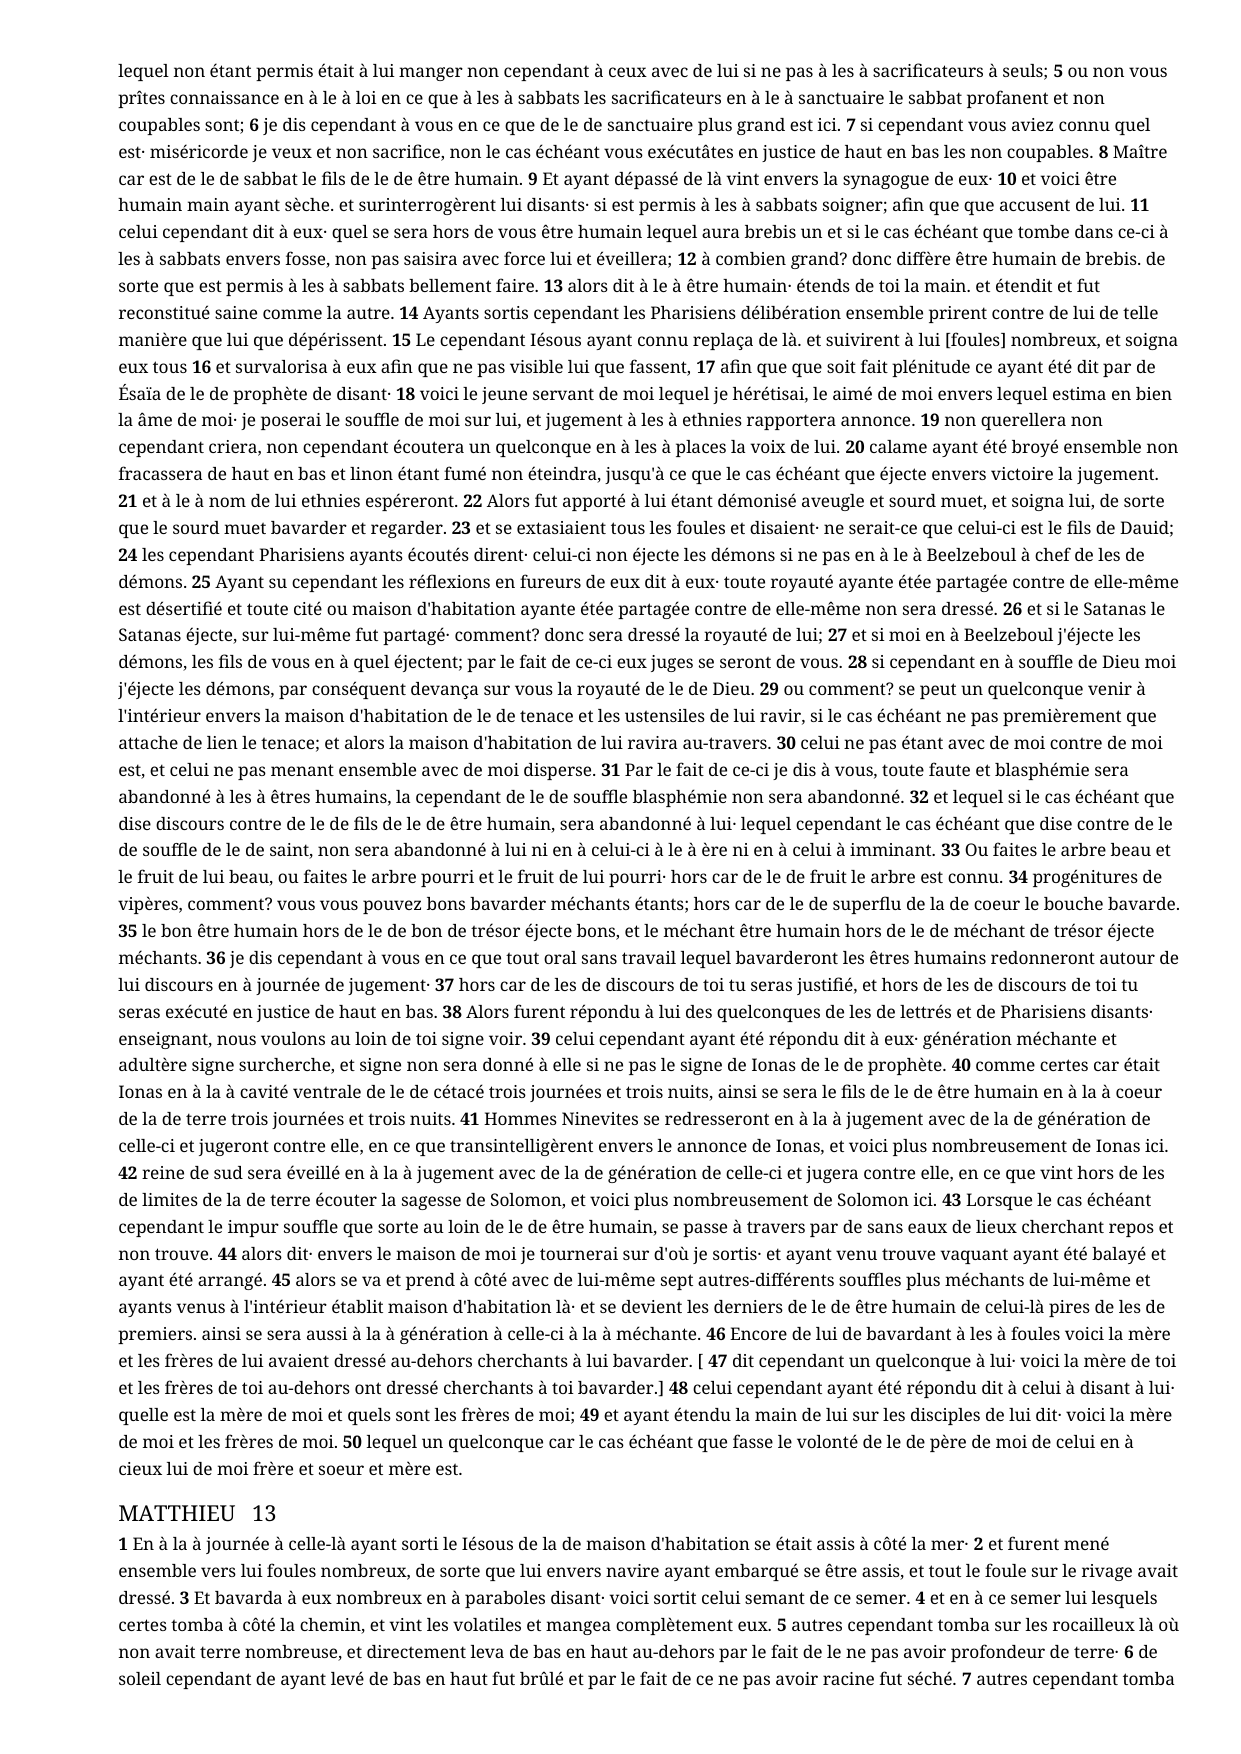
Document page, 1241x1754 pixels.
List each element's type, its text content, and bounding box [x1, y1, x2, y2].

text MATTHIEU 13 [118, 1498, 1181, 1528]
text 1 En à la à journée à celle-là ayant sorti le Iésous de la de maison d'habitation se était assis à côté la mer· 2 et furent mené ensemble vers lui foules nombreux, de sorte que lui envers navire ayant embarqué se être assis, et tout le foule sur le rivage avait dressé. 3 Et bavarda à eux nombreux en à paraboles disant· voici sortit celui semant de ce semer. 4 et en à ce semer lui lesquels certes tomba à côté la chemin, et vint les volatiles et mangea complètement eux. 5 autres cependant tomba sur les rocailleux là où non avait terre nombreuse, et directement leva de bas en haut au-dehors par le fait de le ne pas avoir profondeur de terre· 6 de soleil cependant de ayant levé de bas en haut fut brûlé et par le fait de ce ne pas avoir racine fut séché. 7 autres cependant tomba [118, 1532, 1181, 1690]
text lequel non étant permis était à lui manger non cependant à ceux avec de lui si ne pas à les à sacrificateurs à seuls; 5 ou non vous prîtes connaissance en à le à loi en ce que à les à sabbats les sacrificateurs en à le à sanctuaire le sabbat profanent et non coupables sont; 6 je dis cependant à vous en ce que de le de sanctuaire plus grand est ici. 7 si cependant vous aviez connu quel est· miséricorde je veux et non sacrifice, non le cas échéant vous exécutâtes en justice de haut en bas les non coupables. 8 Maître car est de le de sabbat le fils de le de être humain. 9 Et ayant dépassé de là vint envers la synagogue de eux· 10 et voici être humain main ayant sèche. et surinterrogèrent lui disants· si est permis à les à sabbats soigner; afin que que accusent de lui. 11 celui cependant dit à eux· quel se sera hors de vous être humain lequel aura brebis un et si le cas échéant que tombe dans ce-ci à les à sabbats envers fosse, non pas saisira avec force lui et éveillera; 12 à combien grand? donc diffère être humain de brebis. de sorte que est permis à les à sabbats bellement faire. 13 alors dit à le à être humain· étends de toi la main. et étendit et fut reconstitué saine comme la autre. 14 Ayants sortis cependant les Pharisiens délibération ensemble prirent contre de lui de telle manière que lui que dépérissent. 15 Le cependant Iésous ayant connu replaça de là. et suivirent à lui [foules] nombreux, et soigna eux tous 16 et survalorisa à eux afin que ne pas visible lui que fassent, 17 afin que que soit fait plénitude ce ayant été dit par de Ésaïa de le de prophète de disant· 18 voici le jeune servant de moi lequel je hérétisai, le aimé de moi envers lequel estima en bien la âme de moi· je poserai le souffle de moi sur lui, et jugement à les à ethnies rapportera annonce. 19 non querellera non cependant criera, non cependant écoutera un quelconque en à les à places la voix de lui. 20 calame ayant été broyé ensemble non fracassera de haut en bas et linon étant fumé non éteindra, jusqu'à ce que le cas échéant que éjecte envers victoire la jugement. 21 et à le à nom de lui ethnies espéreront. 22 Alors fut apporté à lui étant démonisé aveugle et sourd muet, et soigna lui, de sorte que le sourd muet bavarder et regarder. 23 et se extasiaient tous les foules et disaient· ne serait-ce que celui-ci est le fils de Dauid; 24 les cependant Pharisiens ayants écoutés dirent· celui-ci non éjecte les démons si ne pas en à le à Beelzeboul à chef de les de démons. 25 Ayant su cependant les réflexions en fureurs de eux dit à eux· toute royauté ayante étée partagée contre de elle-même est désertifié et toute cité ou maison d'habitation ayante étée partagée contre de elle-même non sera dressé. 26 et si le Satanas le Satanas éjecte, sur lui-même fut partagé· comment? donc sera dressé la royauté de lui; 27 et si moi en à Beelzeboul j'éjecte les démons, les fils de vous en à quel éjectent; par le fait de ce-ci eux juges se seront de vous. 28 si cependant en à souffle de Dieu moi j'éjecte les démons, par conséquent devança sur vous la royauté de le de Dieu. 29 ou comment? se peut un quelconque venir à l'intérieur envers la maison d'habitation de le de tenace et les ustensiles de lui ravir, si le cas échéant ne pas premièrement que attache de lien le tenace; et alors la maison d'habitation de lui ravira au-travers. 30 celui ne pas étant avec de moi contre de moi est, et celui ne pas menant ensemble avec de moi disperse. 31 Par le fait de ce-ci je dis à vous, toute faute et blasphémie sera abandonné à les à êtres humains, la cependant de le de souffle blasphémie non sera abandonné. 32 et lequel si le cas échéant que dise discours contre de le de fils de le de être humain, sera abandonné à lui· lequel cependant le cas échéant que dise contre de le de souffle de le de saint, non sera abandonné à lui ni en à celui-ci à le à ère ni en à celui à imminant. 33 Ou faites le arbre beau et le fruit de lui beau, ou faites le arbre pourri et le fruit de lui pourri· hors car de le de fruit le arbre est connu. 34 progénitures de vipères, comment? vous vous pouvez bons bavarder méchants étants; hors car de le de superflu de la de coeur le bouche bavarde. 35 le bon être humain hors de le de bon de trésor éjecte bons, et le méchant être humain hors de le de méchant de trésor éjecte méchants. 36 je dis cependant à vous en ce que tout oral sans travail lequel bavarderont les êtres humains redonneront autour de lui discours en à journée de jugement· 37 hors car de les de discours de toi tu seras justifié, et hors de les de discours de toi tu seras exécuté en justice de haut en bas. 38 Alors furent répondu à lui des quelconques de les de lettrés et de Pharisiens disants· enseignant, nous voulons au loin de toi signe voir. 39 celui cependant ayant été répondu dit à eux· génération méchante et adultère signe surcherche, et signe non sera donné à elle si ne pas le signe de Ionas de le de prophète. 40 comme certes car était Ionas en à la à cavité ventrale de le de cétacé trois journées et trois nuits, ainsi se sera le fils de le de être humain en à la à coeur de la de terre trois journées et trois nuits. 41 Hommes Ninevites se redresseront en à la à jugement avec de la de génération de celle-ci et jugeront contre elle, en ce que transintelligèrent envers le annonce de Ionas, et voici plus nombreusement de Ionas ici. 42 reine de sud sera éveillé en à la à jugement avec de la de génération de celle-ci et jugera contre elle, en ce que vint hors de les de limites de la de terre écouter la sagesse de Solomon, et voici plus nombreusement de Solomon ici. 43 Lorsque le cas échéant cependant le impur souffle que sorte au loin de le de être humain, se passe à travers par de sans eaux de lieux cherchant repos et non trouve. 44 alors dit· envers le maison de moi je tournerai sur d'où je sortis· et ayant venu trouve vaquant ayant été balayé et ayant été arrangé. 45 alors se va et prend à côté avec de lui-même sept autres-différents souffles plus méchants de lui-même et ayants venus à l'intérieur établit maison d'habitation là· et se devient les derniers de le de être humain de celui-là pires de les de premiers. ainsi se sera aussi à la à génération à celle-ci à la à méchante. 46 Encore de lui de bavardant à les à foules voici la mère et les frères de lui avaient dressé au-dehors cherchants à lui bavarder. [ 47 dit cependant un quelconque à lui· voici la mère de toi et les frères de toi au-dehors ont dressé cherchants à toi bavarder.] 48 celui cependant ayant été répondu dit à celui à disant à lui· quelle est la mère de moi et quels sont les frères de moi; 49 et ayant étendu la main de lui sur les disciples de lui dit· voici la mère de moi et les frères de moi. 50 lequel un quelconque car le cas échéant que fasse le volonté de le de père de moi de celui en à cieux lui de moi frère et soeur et mère est. [118, 59, 1181, 1480]
